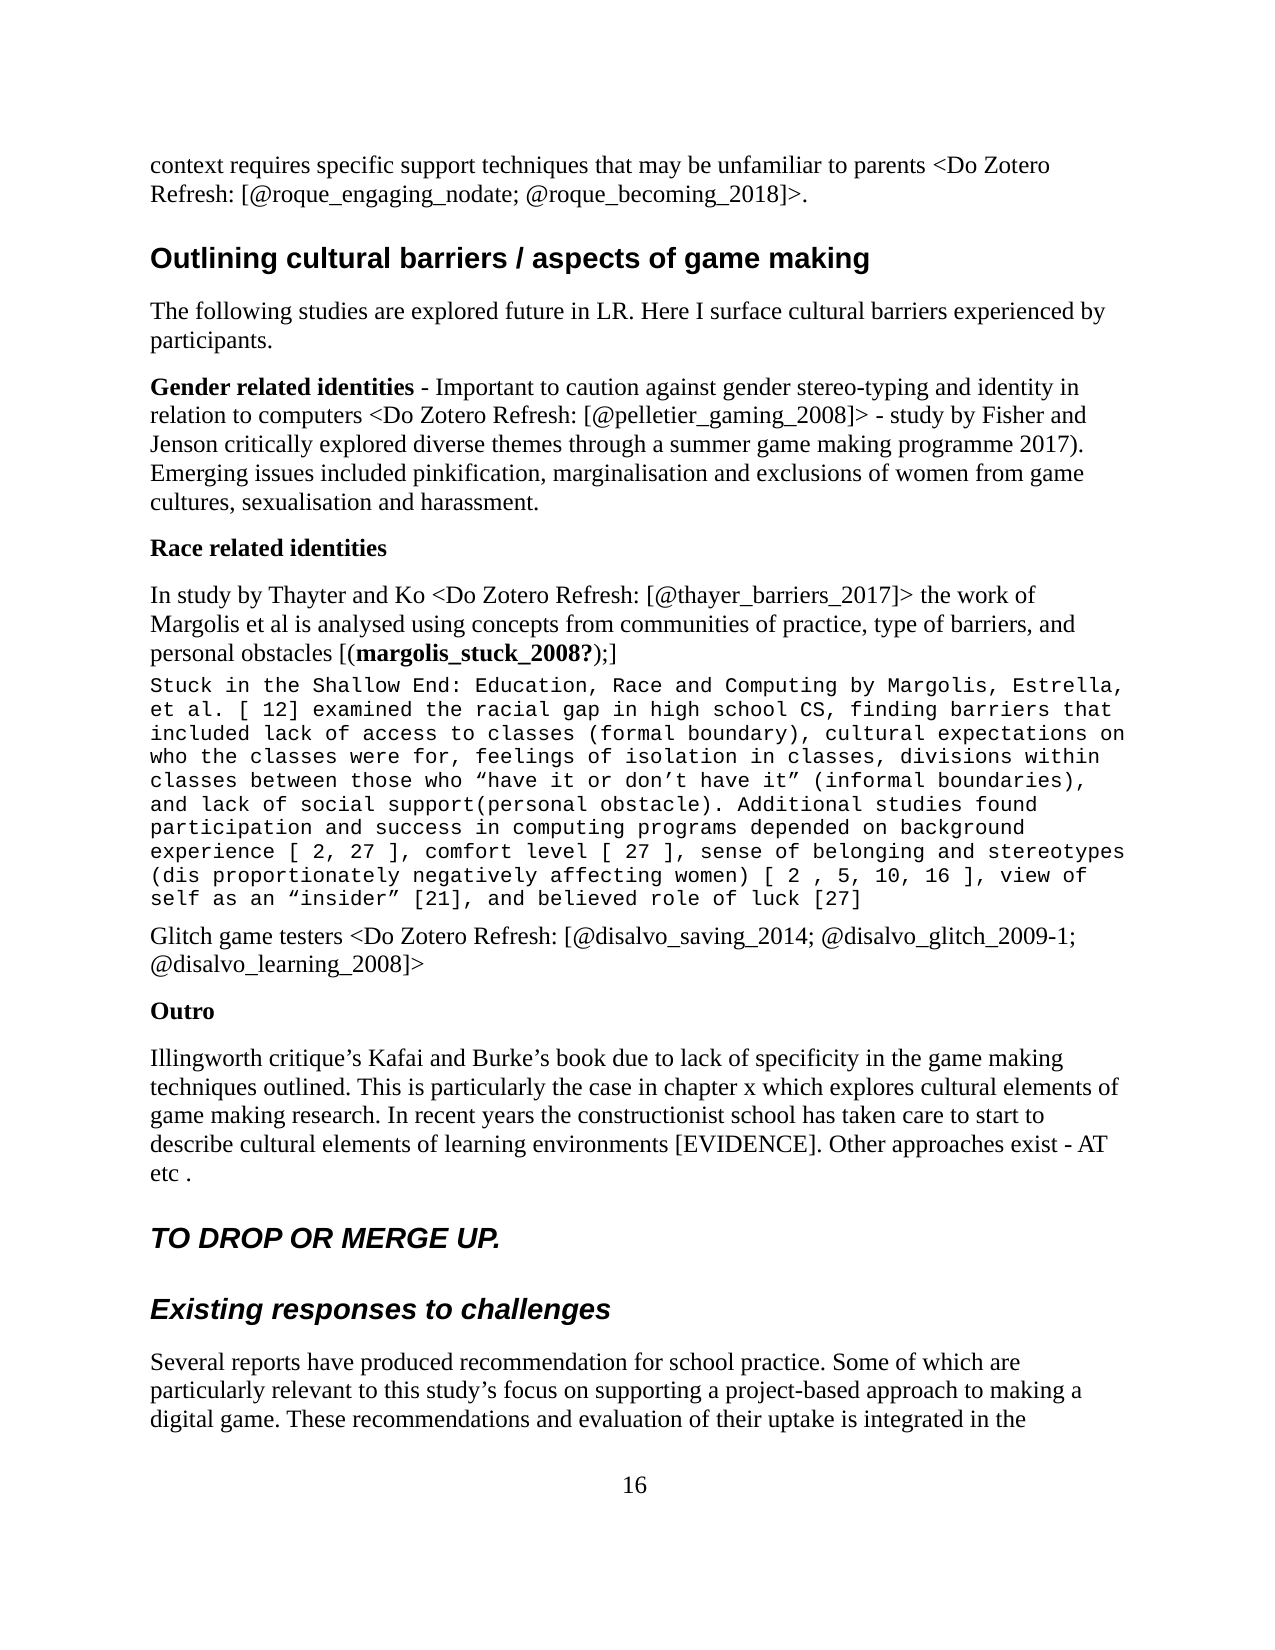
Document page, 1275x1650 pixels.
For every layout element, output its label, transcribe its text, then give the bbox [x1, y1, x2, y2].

text Race related identities [150, 533, 1125, 562]
text In study by Thayter and Ko <Do Zotero Refresh: [@thayer_barriers_2017]> the work of Margolis et al is analysed using concepts from communities of practice, type of barriers, and personal obstacles [(margolis_stuck_2008?);] [150, 580, 1125, 666]
text Outro [150, 996, 1125, 1025]
subtitle Outlining cultural barriers / aspects of game making [150, 241, 1125, 275]
text context requires specific support techniques that may be unfamiliar to parents <Do Zotero Refresh: [@roque_engaging_nodate; @roque_becoming_2018]>. [150, 150, 1125, 207]
text Several reports have produced recommendation for school practice. Some of which are particularly relevant to this study’s focus on supporting a project-based approach to making a digital game. These recommendations and evaluation of their uptake is integrated in the [150, 1347, 1125, 1433]
text Gender related identities - Important to caution against gender stereo-typing and identity in relation to computers <Do Zotero Refresh: [@pelletier_gaming_2008]> - study by Fisher and Jenson critically explored diverse themes through a summer game making programme 2017). Emerging issues included pinkification, marginalisation and exclusions of women from game cultures, sexualisation and harassment. [150, 372, 1125, 516]
subtitle TO DROP OR MERGE UP. [150, 1221, 1125, 1254]
text Stuck in the Shallow End: Education, Race and Computing by Margolis, Estrella, et al. [ 12] examined the racial gap in high school CS, finding barriers that included lack of access to classes (formal boundary), cultural expectations on who the classes were for, feelings of isolation in classes, divisions within classes between those who “have it or don’t have it” (informal boundaries), and lack of social support(personal obstacle). Additional studies found participation and success in computing programs depended on background experience [ 2, 27 ], comfort level [ 27 ], sense of belonging and stereotypes (dis proportionately negatively affecting women) [ 2 , 5, 10, 16 ], view of self as an “insider” [21], and believed role of luck [27] [150, 675, 1125, 912]
text Illingworth critique’s Kafai and Burke’s book due to lack of specificity in the game making techniques outlined. This is particularly the case in chapter x which explores cultural elements of game making research. In recent years the constructionist school has taken care to start to describe cultural elements of learning environments [EVIDENCE]. Other approaches exist - AT etc . [150, 1043, 1125, 1187]
text The following studies are explored future in LR. Here I surface cultural barriers experienced by participants. [150, 296, 1125, 354]
text Glitch game testers <Do Zotero Refresh: [@disalvo_saving_2014; @disalvo_glitch_2009-1; @disalvo_learning_2008]> [150, 921, 1125, 978]
subtitle Existing responses to challenges [150, 1292, 1125, 1325]
